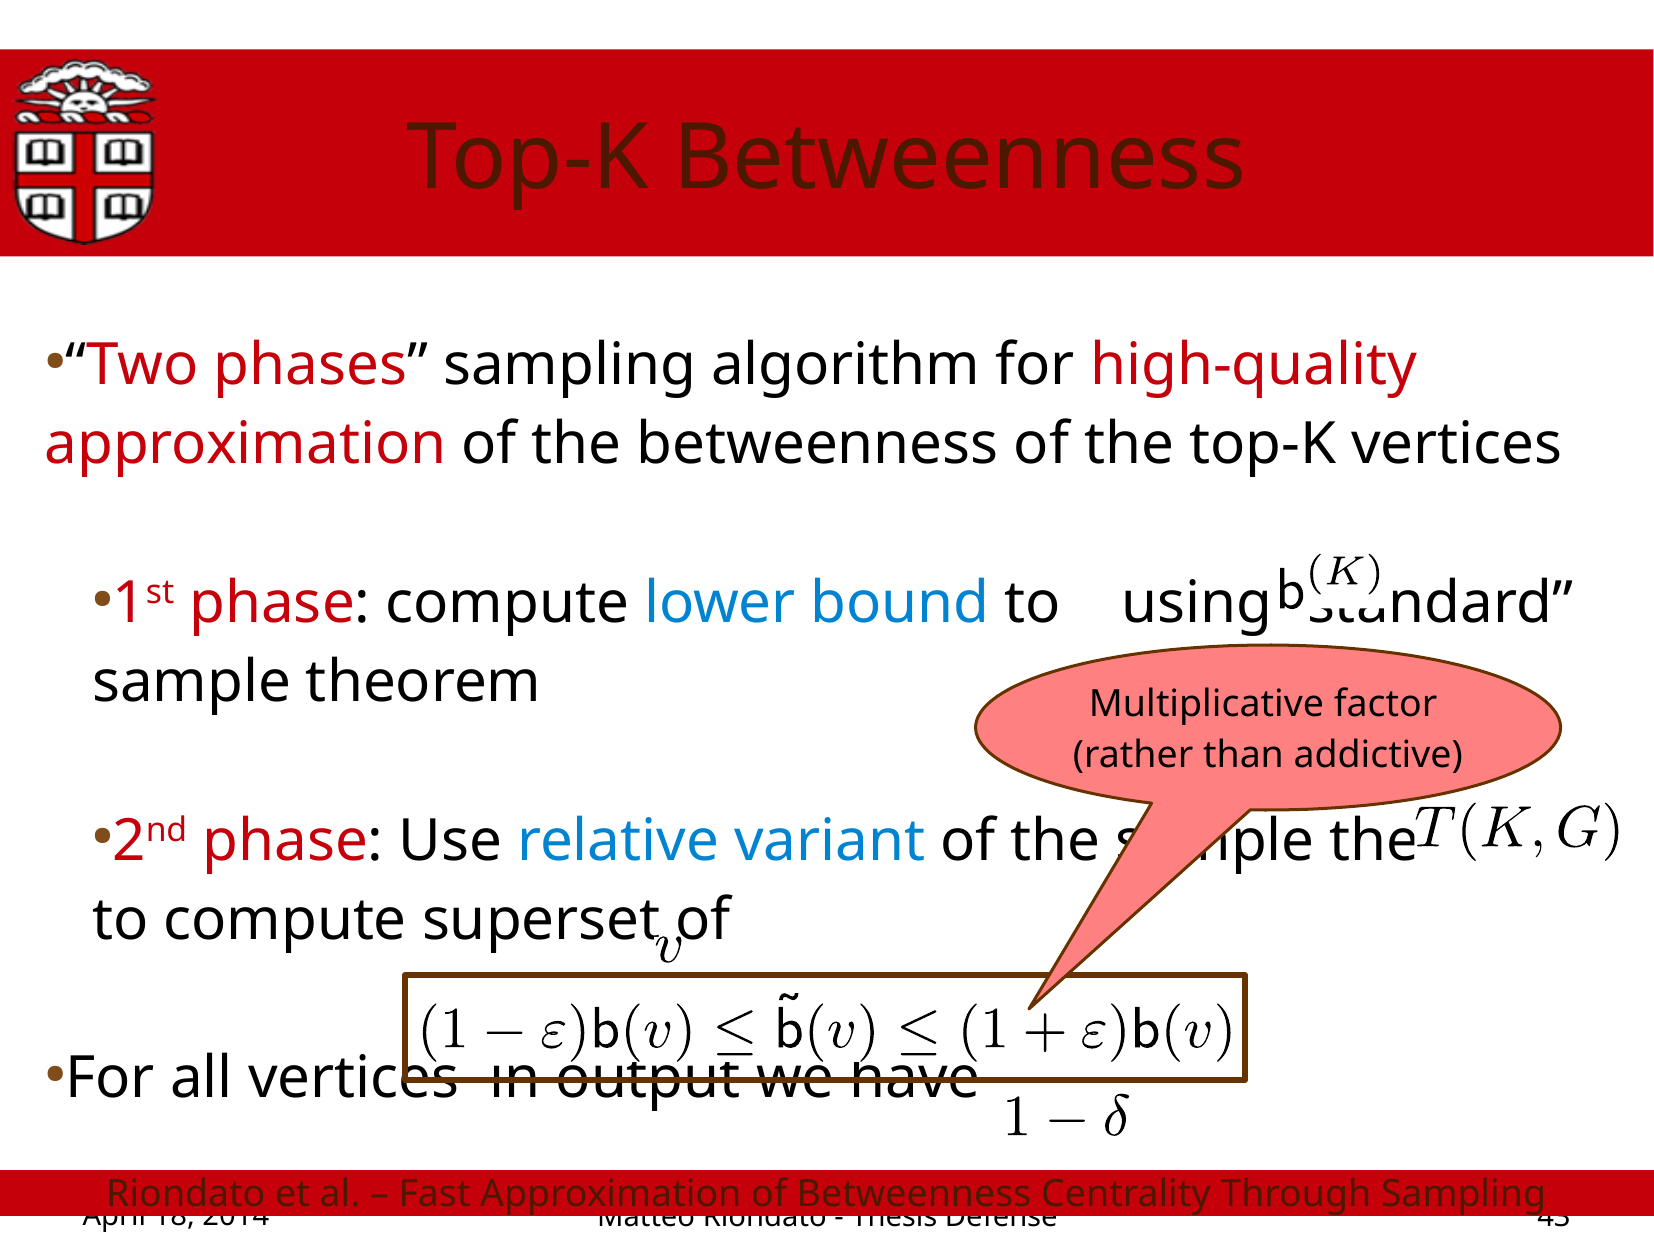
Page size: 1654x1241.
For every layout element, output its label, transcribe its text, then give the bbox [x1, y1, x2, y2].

text_box Multiplicative factor (rather than addictive) [975, 645, 1561, 1009]
text_box [1275, 553, 1384, 610]
text_box Riondato et al. – Fast Approximation of Betweenness Centrality Through Sampling [0, 1170, 1654, 1216]
title Top-K Betweenness [0, 49, 1654, 257]
text_box [1414, 802, 1625, 861]
text_box “Two phases” sampling algorithm for high-quality approximation of the betweenness of the top-K vertices 1st phase: compute lower bound to using “standard” sample theorem 2nd phase: Use relative variant of the sample theorem to compute superset of For all vertices in output we have with probability at least [30, 315, 1621, 1156]
text_box [654, 936, 685, 963]
picture [11, 59, 158, 245]
text_box [1002, 1093, 1131, 1141]
text_box [417, 993, 1237, 1062]
